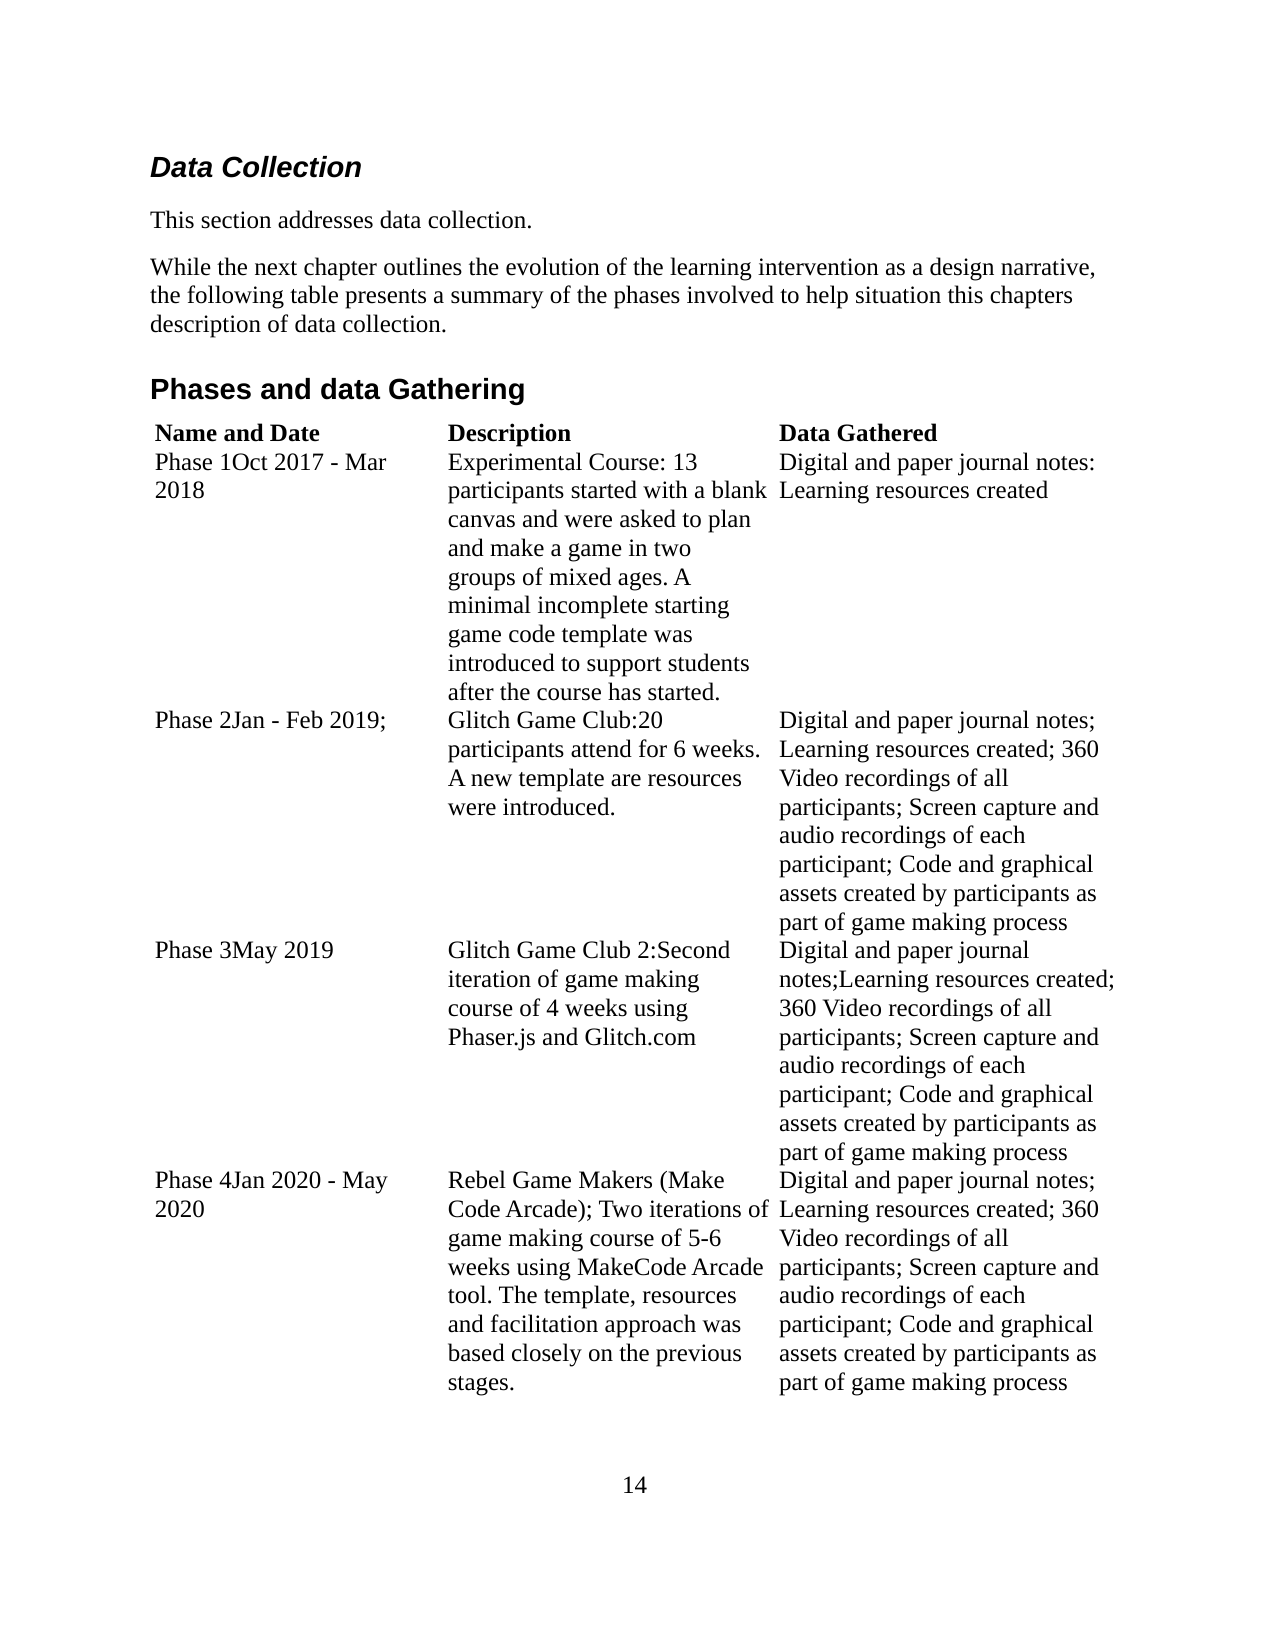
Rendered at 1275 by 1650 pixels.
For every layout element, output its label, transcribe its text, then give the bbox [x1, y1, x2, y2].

table_cell Glitch Game Club:20 participants attend for 6 weeks. A new template are resources were introduced. [443, 705, 774, 935]
table_cell Digital and paper journal notes; Learning resources created; 360 Video recordings of all participants; Screen capture and audio recordings of each participant; Code and graphical assets created by participants as part of game making process [775, 705, 1125, 935]
table_cell Glitch Game Club 2:Second iteration of game making course of 4 weeks using Phaser.js and Glitch.com [443, 935, 774, 1165]
table_cell Phase 4Jan 2020 - May 2020 [150, 1165, 443, 1395]
table_cell Rebel Game Makers (Make Code Arcade); Two iterations of game making course of 5-6 weeks using MakeCode Arcade tool. The template, resources and facilitation approach was based closely on the previous stages. [443, 1165, 774, 1395]
text This section addresses data collection. [150, 205, 1125, 234]
subtitle Phases and data Gathering [150, 372, 1125, 405]
table_cell Digital and paper journal notes: Learning resources created [775, 447, 1125, 705]
subtitle Data Collection [150, 150, 1125, 183]
table_cell Phase 1Oct 2017 - Mar 2018 [150, 447, 443, 705]
table_header Description [443, 418, 774, 447]
table_cell Experimental Course: 13 participants started with a blank canvas and were asked to plan and make a game in two groups of mixed ages. A minimal incomplete starting game code template was introduced to support students after the course has started. [443, 447, 774, 705]
table_cell Digital and paper journal notes; Learning resources created; 360 Video recordings of all participants; Screen capture and audio recordings of each participant; Code and graphical assets created by participants as part of game making process [775, 1165, 1125, 1395]
text While the next chapter outlines the evolution of the learning intervention as a design narrative, the following table presents a summary of the phases involved to help situation this chapters description of data collection. [150, 252, 1125, 338]
table_header Name and Date [150, 418, 443, 447]
table_cell Phase 2Jan - Feb 2019; [150, 705, 443, 935]
table_cell Digital and paper journal notes;Learning resources created; 360 Video recordings of all participants; Screen capture and audio recordings of each participant; Code and graphical assets created by participants as part of game making process [775, 935, 1125, 1165]
table_header Data Gathered [775, 418, 1125, 447]
table_cell Phase 3May 2019 [150, 935, 443, 1165]
